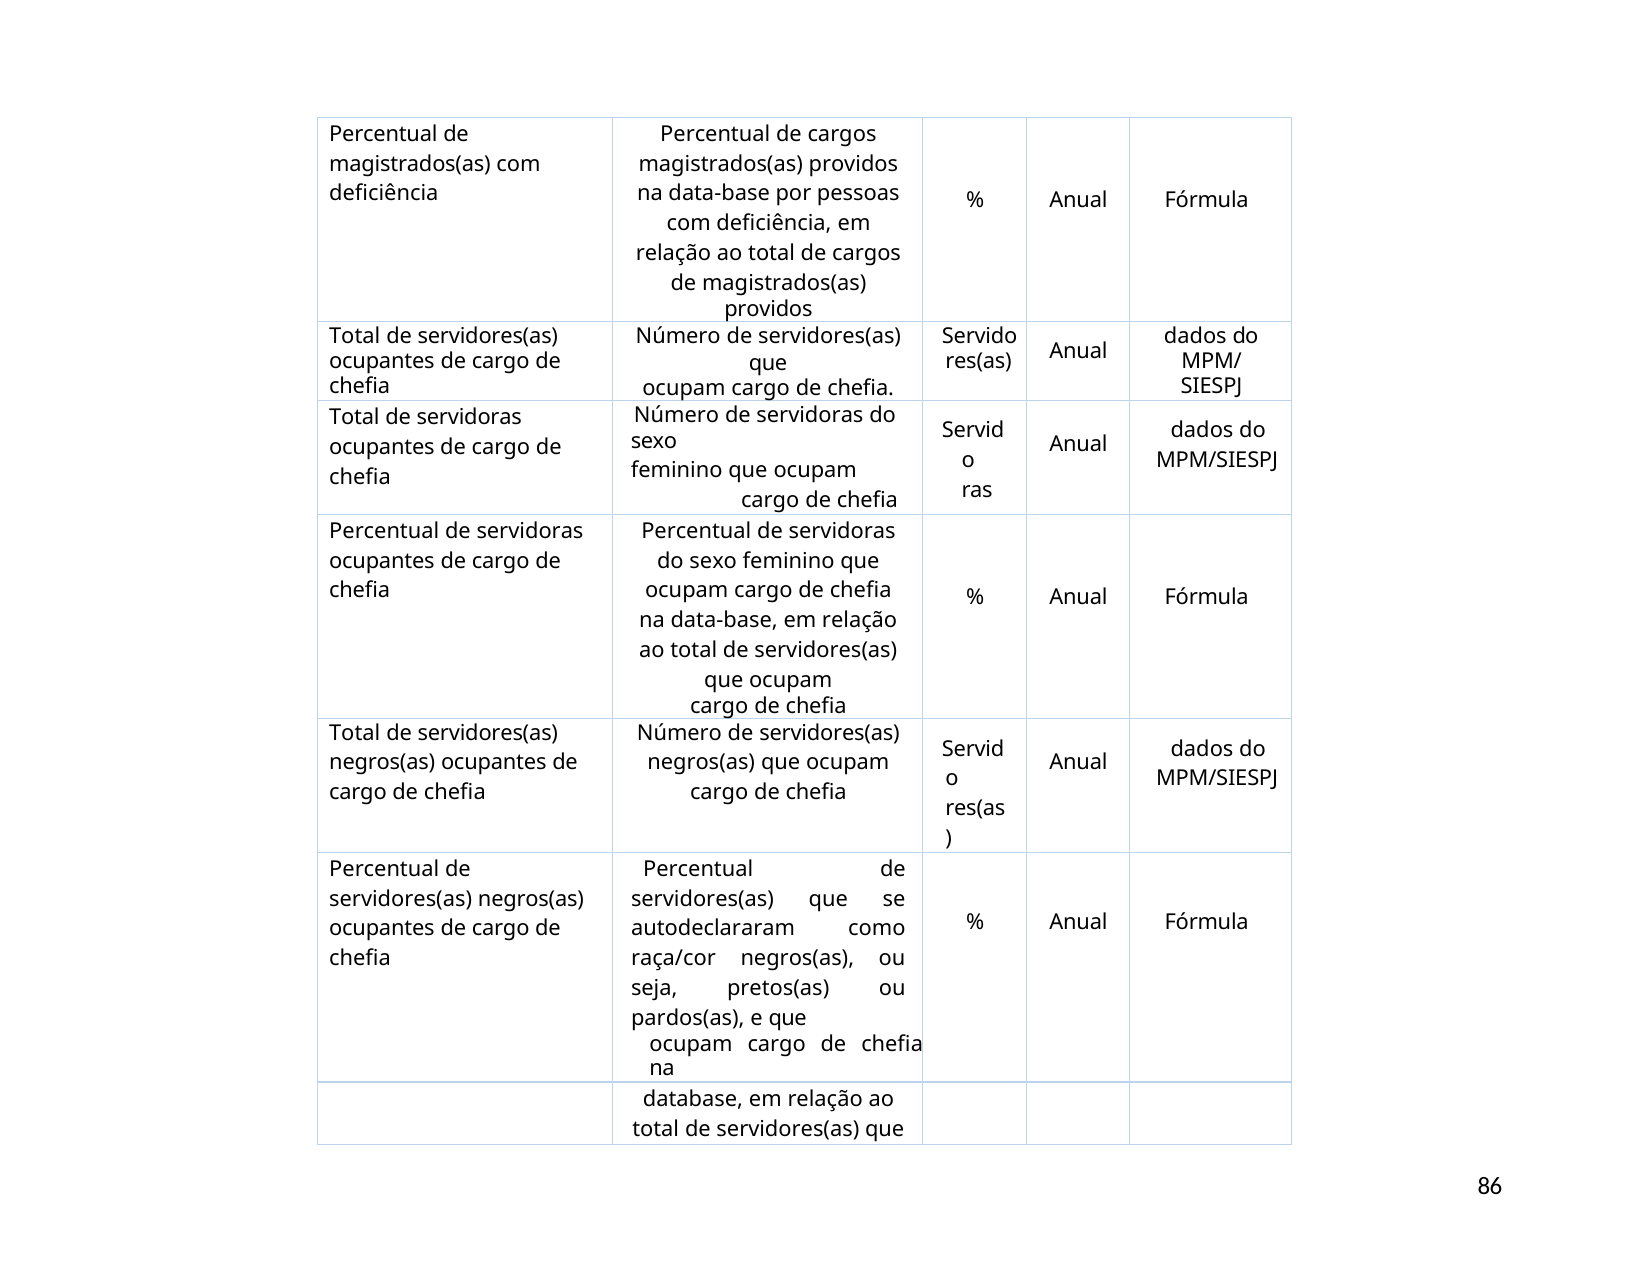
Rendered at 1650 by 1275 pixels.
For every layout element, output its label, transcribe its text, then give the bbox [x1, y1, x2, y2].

table_header [1027, 1083, 1129, 1144]
table_cell Número de servidores(as) negros(as) que ocupam cargo de chefia [613, 719, 922, 852]
table_header [1130, 1083, 1291, 1144]
table_cell dados do MPM/SIESPJ [1130, 719, 1291, 852]
table_cell Percentual de magistrados(as) com deficiência [318, 118, 612, 321]
table_cell Total de servidores(as) ocupantes de cargo de chefia [318, 322, 612, 400]
table_header database, em relação ao total de servidores(as) que [613, 1083, 922, 1144]
table_cell Fórmula [1130, 853, 1291, 1081]
table_cell Percentual de servidoras ocupantes de cargo de chefia [318, 515, 612, 718]
table_cell Percentual de servidoras do sexo feminino que ocupam cargo de chefia na data-base, em relação ao total de servidores(as) que ocupam cargo de chefia [613, 515, 922, 718]
table_cell % [923, 853, 1026, 1081]
table_cell Total de servidoras ocupantes de cargo de chefia [318, 401, 612, 514]
table_cell Total de servidores(as) negros(as) ocupantes de cargo de chefia [318, 719, 612, 852]
table_cell dados do MPM/SIESPJ [1130, 401, 1291, 514]
table_header [923, 1083, 1026, 1144]
table_cell Anual [1027, 322, 1129, 400]
table_cell Anual [1027, 401, 1129, 514]
table_cell Anual [1027, 719, 1129, 852]
table_cell Servido ras [923, 401, 1026, 514]
table_cell Servido res(as) [923, 322, 1026, 400]
table_cell Número de servidoras do sexo feminino que ocupam cargo de chefia [613, 401, 922, 514]
table_cell Fórmula [1130, 118, 1291, 321]
table_cell Anual [1027, 515, 1129, 718]
table_cell Percentual de servidores(as) negros(as) ocupantes de cargo de chefia [318, 853, 612, 1081]
table_cell % [923, 118, 1026, 321]
table_cell Percentual de cargos magistrados(as) providos na data-base por pessoas com deficiência, em relação ao total de cargos de magistrados(as) providos [613, 118, 922, 321]
table_cell Anual [1027, 853, 1129, 1081]
table_cell Fórmula [1130, 515, 1291, 718]
table_header [318, 1083, 612, 1144]
table_cell Anual [1027, 118, 1129, 321]
table_cell Percentual de servidores(as) que se autodeclararam como raça/cor negros(as), ou seja, pretos(as) ou pardos(as), e que ocupam cargo de chefia na [613, 853, 922, 1081]
table_cell dados do MPM/SIESPJ [1130, 322, 1291, 400]
table_cell Servido res(as) [923, 719, 1026, 852]
table_cell Número de servidores(as) que ocupam cargo de chefia. [613, 322, 922, 400]
table_cell % [923, 515, 1026, 718]
